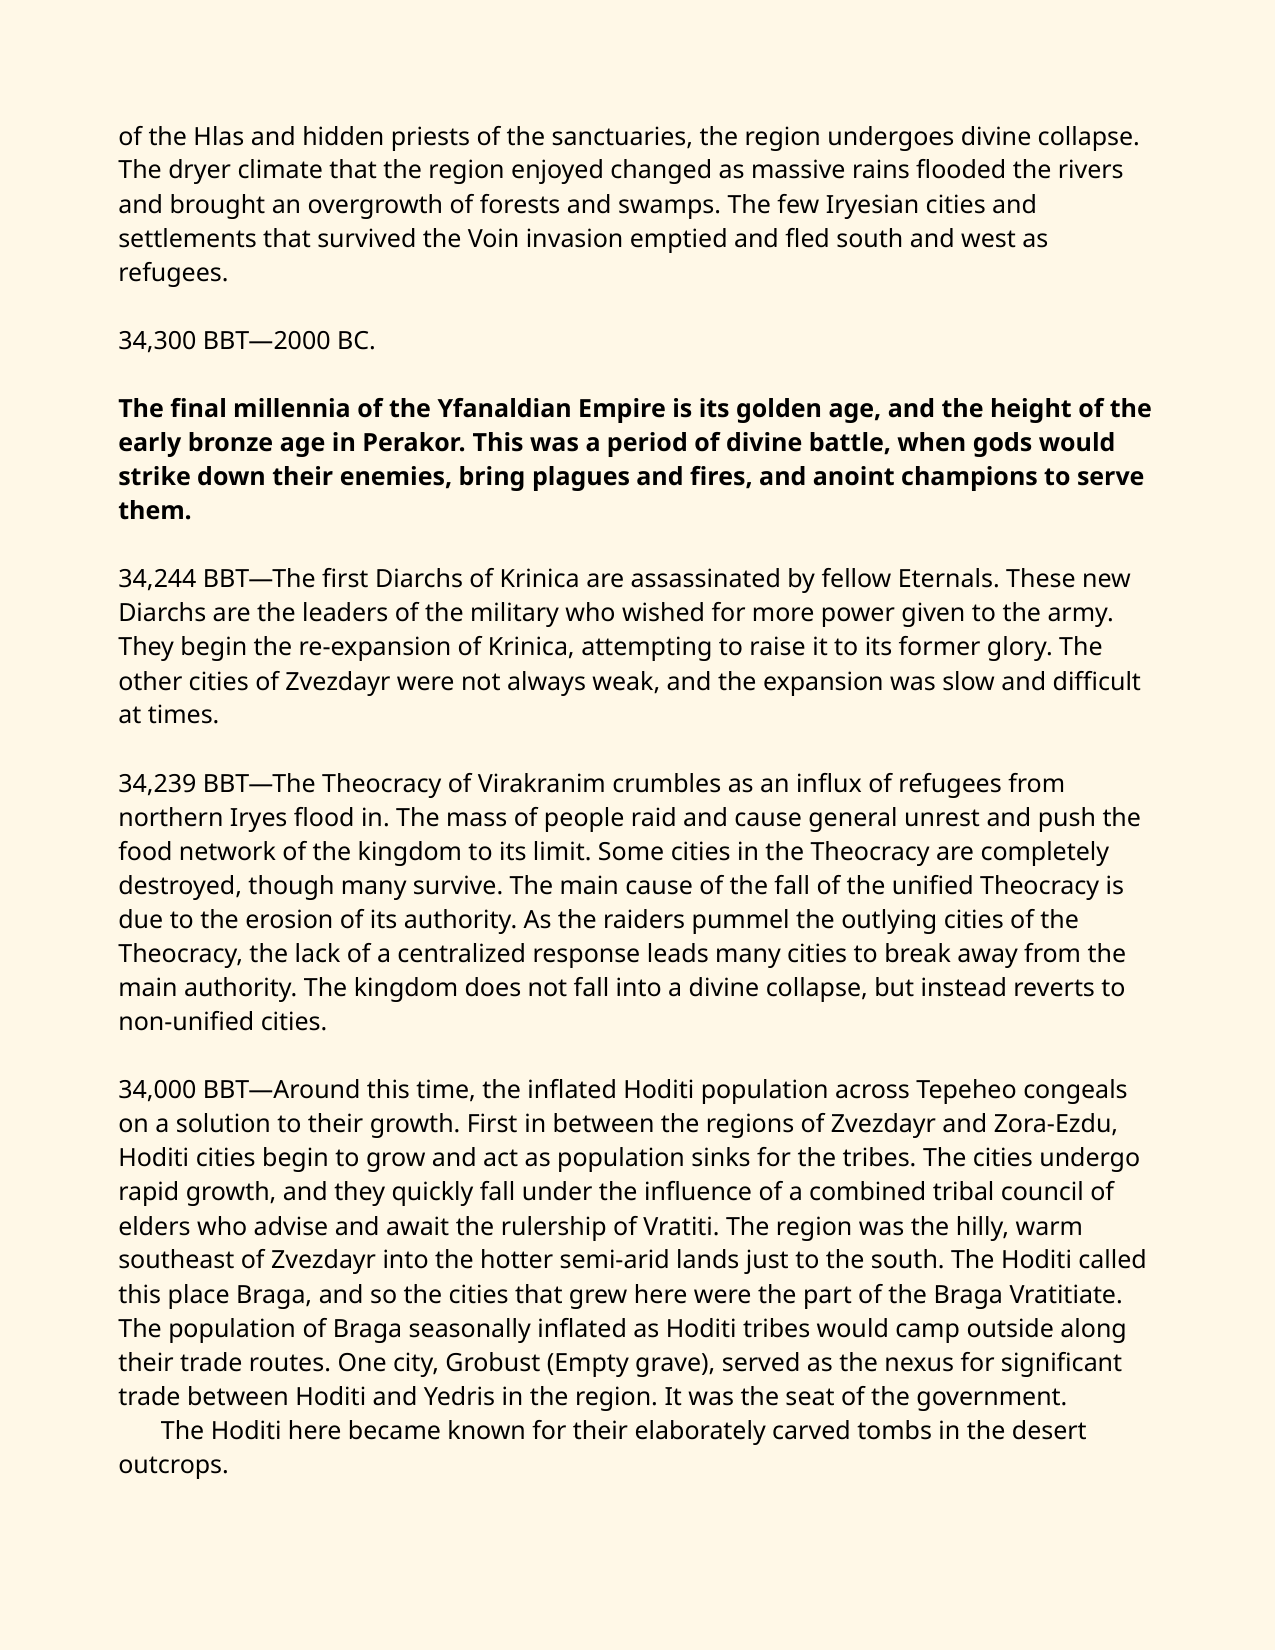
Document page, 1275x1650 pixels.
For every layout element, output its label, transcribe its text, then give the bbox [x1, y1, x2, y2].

text 34,239 BBT—The Theocracy of Virakranim crumbles as an influx of refugees from northern Iryes flood in. The mass of people raid and cause general unrest and push the food network of the kingdom to its limit. Some cities in the Theocracy are completely destroyed, though many survive. The main cause of the fall of the unified Theocracy is due to the erosion of its authority. As the raiders pummel the outlying cities of the Theocracy, the lack of a centralized response leads many cities to break away from the main authority. The kingdom does not fall into a divine collapse, but instead reverts to non-unified cities. [118, 765, 1157, 1038]
text of the Hlas and hidden priests of the sanctuaries, the region undergoes divine collapse. The dryer climate that the region enjoyed changed as massive rains flooded the rivers and brought an overgrowth of forests and swamps. The few Iryesian cities and settlements that survived the Voin invasion emptied and fled south and west as refugees. [118, 118, 1157, 288]
text 34,000 BBT—Around this time, the inflated Hoditi population across Tepeheo congeals on a solution to their growth. First in between the regions of Zvezdayr and Zora-Ezdu, Hoditi cities begin to grow and act as population sinks for the tribes. The cities undergo rapid growth, and they quickly fall under the influence of a combined tribal council of elders who advise and await the rulership of Vratiti. The region was the hilly, warm southeast of Zvezdayr into the hotter semi-arid lands just to the south. The Hoditi called this place Braga, and so the cities that grew here were the part of the Braga Vratitiate. The population of Braga seasonally inflated as Hoditi tribes would camp outside along their trade routes. One city, Grobust (Empty grave), served as the nexus for significant trade between Hoditi and Yedris in the region. It was the seat of the government. [118, 1072, 1157, 1412]
text The Hoditi here became known for their elaborately carved tombs in the desert outcrops. [118, 1412, 1157, 1481]
text 34,300 BBT—2000 BC. [118, 322, 1157, 357]
text 34,244 BBT—The first Diarchs of Krinica are assassinated by fellow Eternals. These new Diarchs are the leaders of the military who wished for more power given to the army. They begin the re-expansion of Krinica, attempting to raise it to its former glory. The other cities of Zvezdayr were not always weak, and the expansion was slow and difficult at times. [118, 561, 1157, 731]
text The final millennia of the Yfanaldian Empire is its golden age, and the height of the early bronze age in Perakor. This was a period of divine battle, when gods would strike down their enemies, bring plagues and fires, and anoint champions to serve them. [118, 391, 1157, 527]
